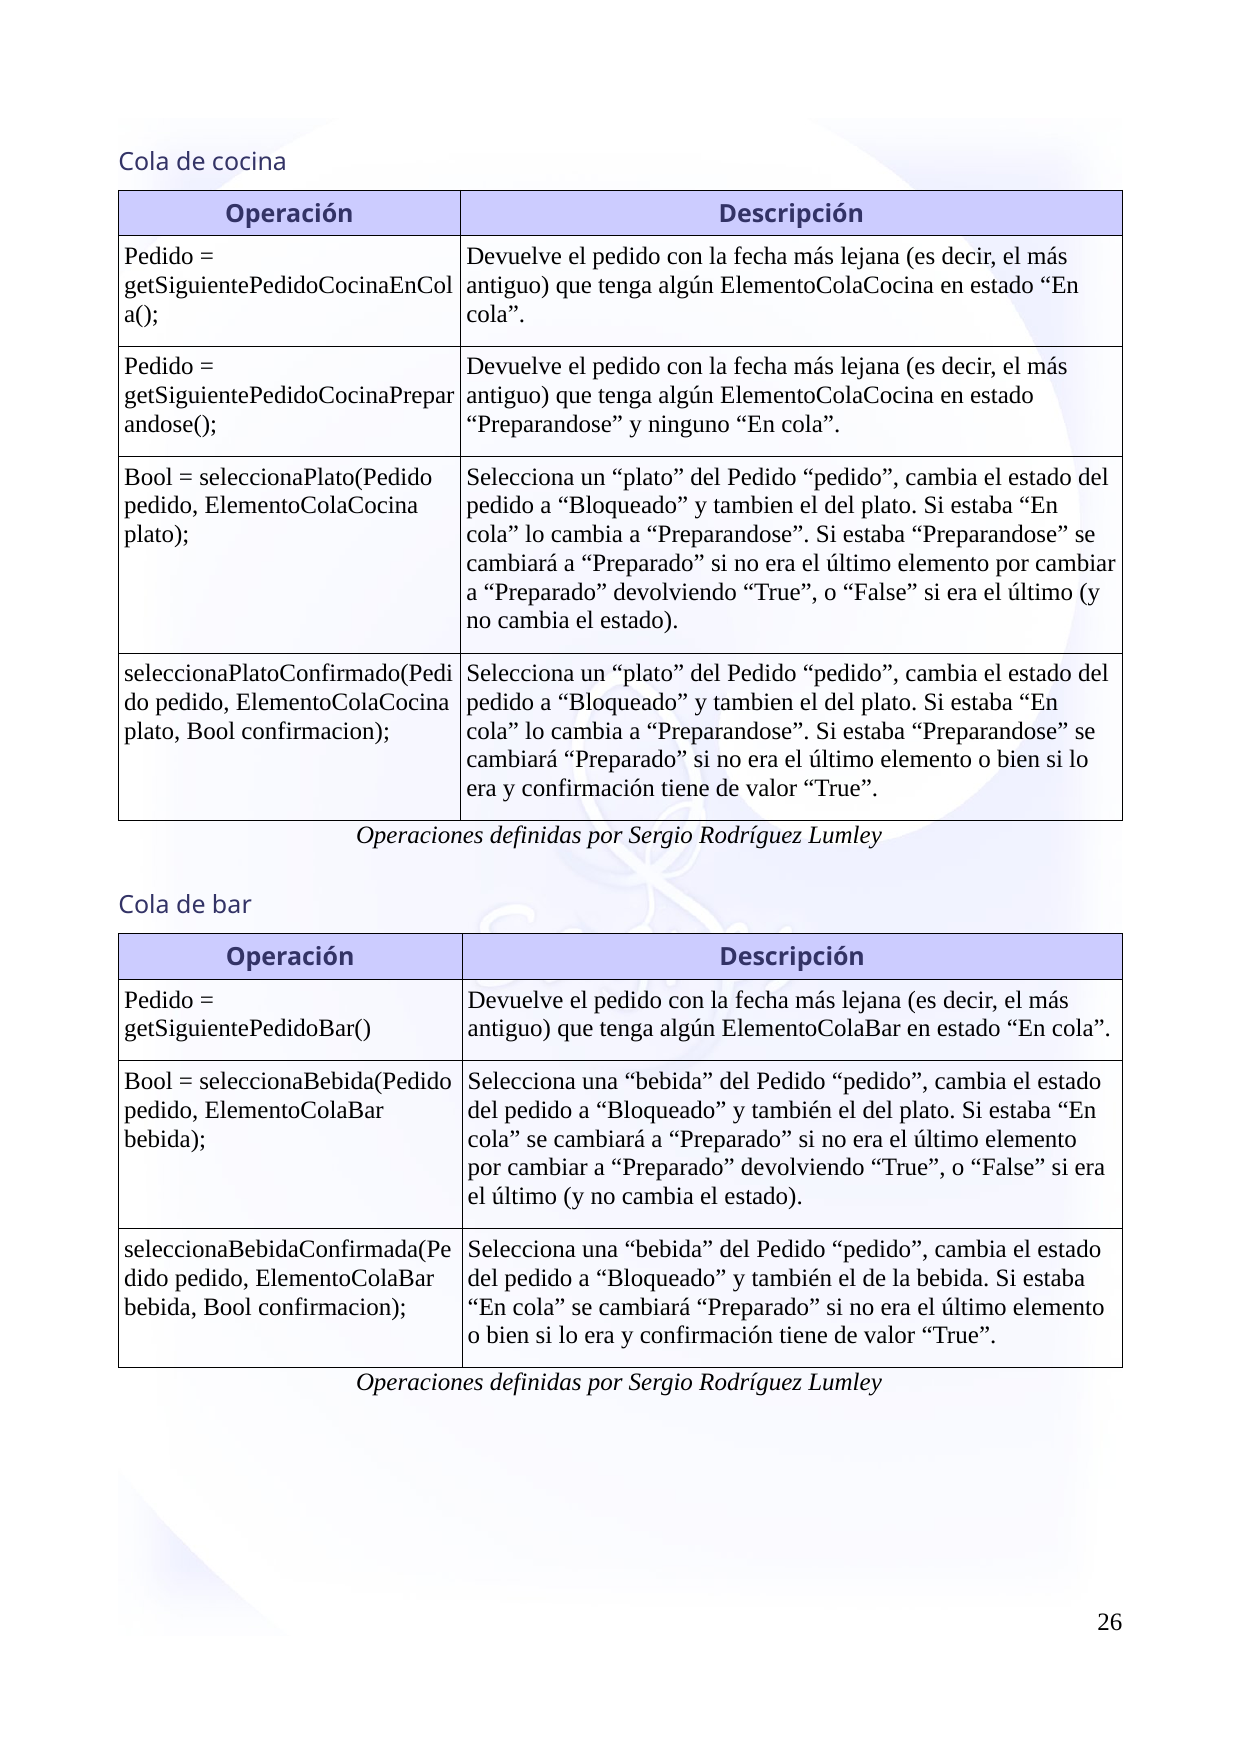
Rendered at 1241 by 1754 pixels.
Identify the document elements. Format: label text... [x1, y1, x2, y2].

text Operaciones definidas por Sergio Rodríguez Lumley [118, 1368, 1122, 1396]
table_cell seleccionaBebidaConfirmada(Pedido pedido, ElementoColaBar bebida, Bool confirmacion); [119, 1229, 462, 1367]
table_header Operación [119, 934, 462, 979]
table_cell Pedido = getSiguientePedidoCocinaPreparandose(); [119, 347, 460, 456]
table_cell Pedido = getSiguientePedidoBar() [119, 980, 462, 1060]
table_cell Selecciona un “plato” del Pedido “pedido”, cambia el estado del pedido a “Bloqueado” y tambien el del plato. Si estaba “En cola” lo cambia a “Preparandose”. Si estaba “Preparandose” se cambiará a “Preparado” si no era el último elemento por cambiar a “Preparado” devolviendo “True”, o “False” si era el último (y no cambia el estado). [461, 457, 1122, 652]
table_header Descripción [461, 191, 1122, 235]
picture [118, 849, 1122, 887]
text Operaciones definidas por Sergio Rodríguez Lumley [118, 821, 1122, 849]
table_cell Devuelve el pedido con la fecha más lejana (es decir, el más antiguo) que tenga algún ElementoColaCocina en estado “En cola”. [461, 236, 1122, 346]
table_header Descripción [463, 934, 1122, 979]
subtitle Cola de bar [118, 887, 1122, 921]
table_header Operación [119, 191, 460, 235]
table_cell Devuelve el pedido con la fecha más lejana (es decir, el más antiguo) que tenga algún ElementoColaCocina en estado “Preparandose” y ninguno “En cola”. [461, 347, 1122, 456]
table_cell Selecciona un “plato” del Pedido “pedido”, cambia el estado del pedido a “Bloqueado” y tambien el del plato. Si estaba “En cola” lo cambia a “Preparandose”. Si estaba “Preparandose” se cambiará “Preparado” si no era el último elemento o bien si lo era y confirmación tiene de valor “True”. [461, 654, 1122, 820]
table_cell Selecciona una “bebida” del Pedido “pedido”, cambia el estado del pedido a “Bloqueado” y también el del plato. Si estaba “En cola” se cambiará a “Preparado” si no era el último elemento por cambiar a “Preparado” devolviendo “True”, o “False” si era el último (y no cambia el estado). [463, 1061, 1122, 1228]
table_cell Bool = seleccionaPlato(Pedido pedido, ElementoColaCocina plato); [119, 457, 460, 652]
table_cell Devuelve el pedido con la fecha más lejana (es decir, el más antiguo) que tenga algún ElementoColaBar en estado “En cola”. [463, 980, 1122, 1060]
picture [118, 118, 1122, 143]
table_cell Bool = seleccionaBebida(Pedido pedido, ElementoColaBar bebida); [119, 1061, 462, 1228]
table_cell seleccionaPlatoConfirmado(Pedido pedido, ElementoColaCocina plato, Bool confirmacion); [119, 654, 460, 820]
picture [118, 177, 1122, 190]
table_cell Selecciona una “bebida” del Pedido “pedido”, cambia el estado del pedido a “Bloqueado” y también el de la bebida. Si estaba “En cola” se cambiará “Preparado” si no era el último elemento o bien si lo era y confirmación tiene de valor “True”. [463, 1229, 1122, 1367]
picture [118, 1396, 1122, 1636]
subtitle Cola de cocina [118, 143, 1122, 177]
picture [118, 921, 1122, 933]
table_cell Pedido = getSiguientePedidoCocinaEnCola(); [119, 236, 460, 346]
